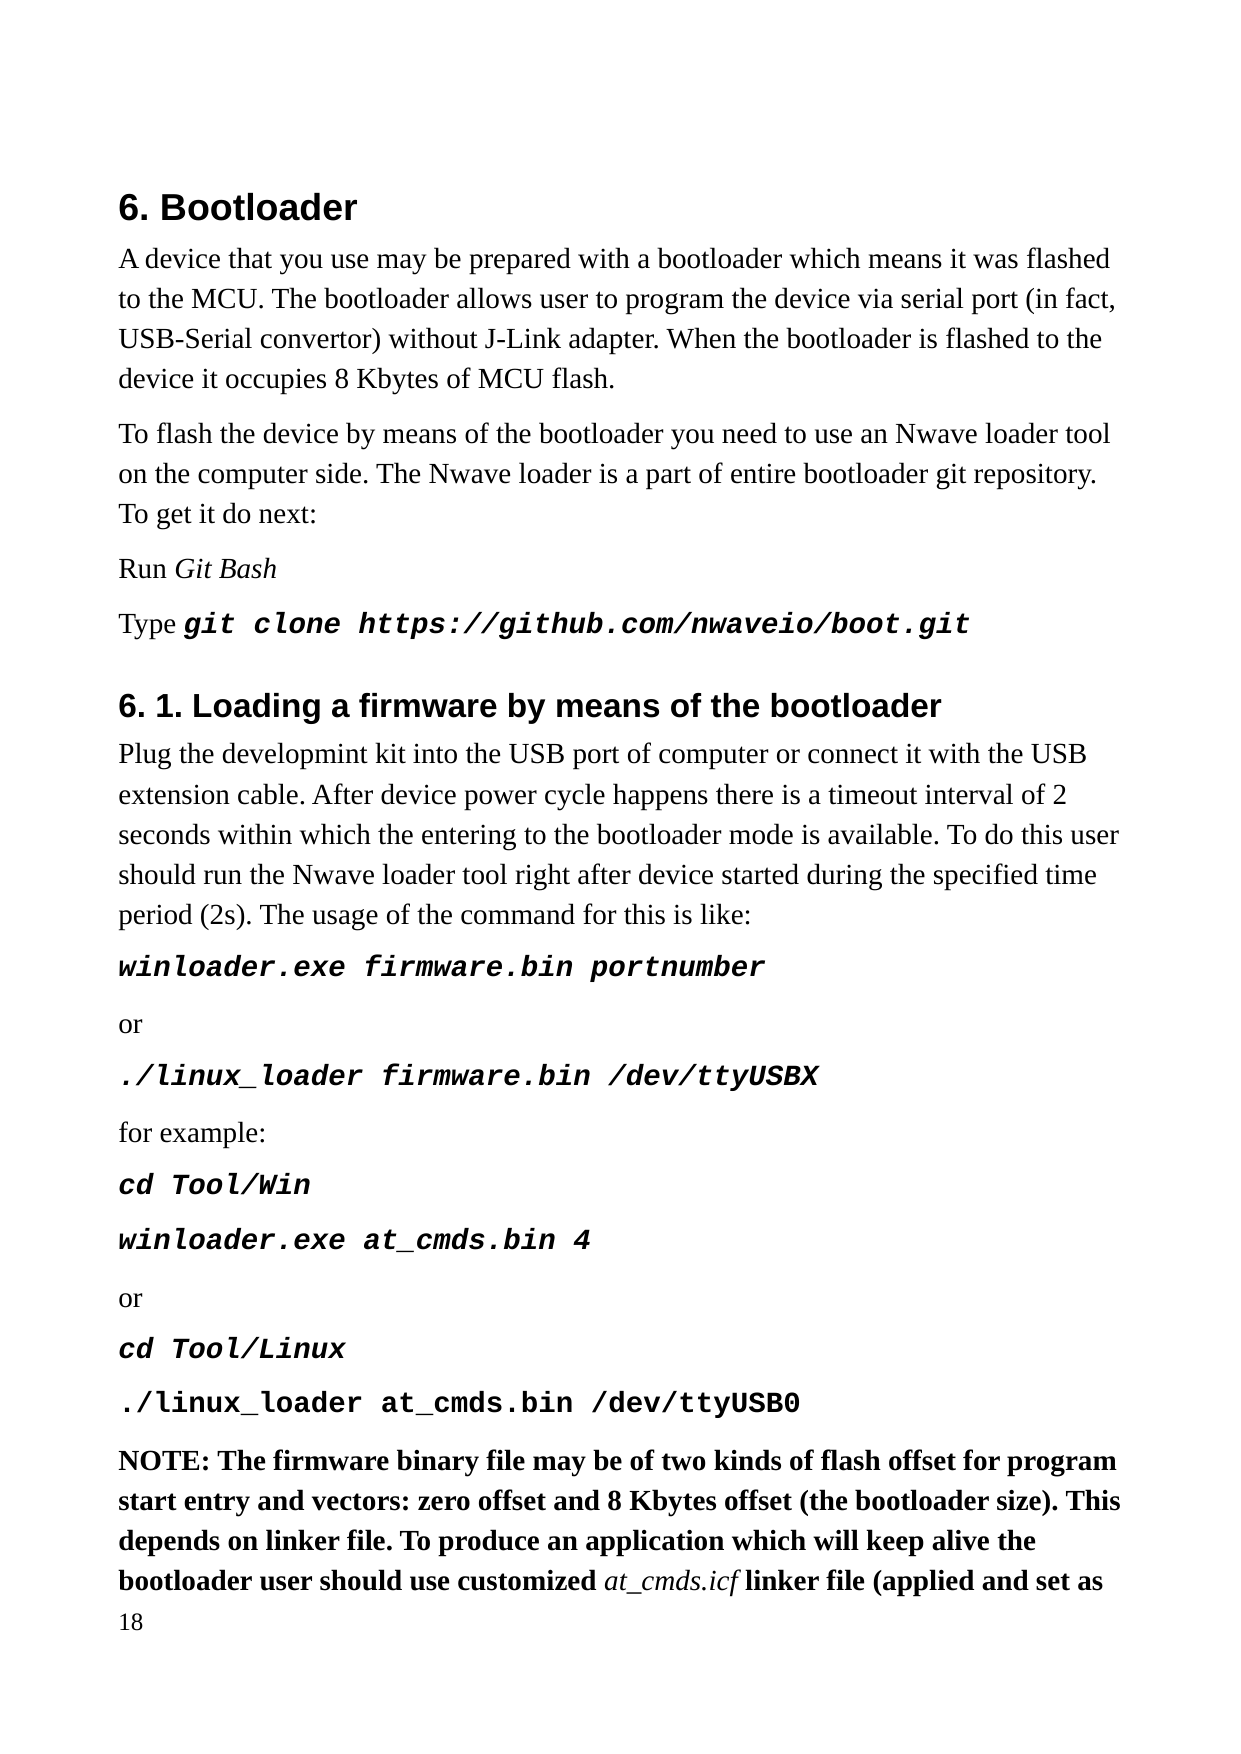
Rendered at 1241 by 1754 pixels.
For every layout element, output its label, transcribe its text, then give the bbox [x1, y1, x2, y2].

text Plug the developmint kit into the USB port of computer or connect it with the USB extension cable. After device power cycle happens there is a timeout interval of 2 seconds within which the entering to the bootloader mode is available. To do this user should run the Nwave loader tool right after device started during the specified time period (2s). The usage of the command for this is like: [118, 737, 1122, 931]
text ./linux_loader at_cmds.bin /dev/ttyUSB0 [118, 1389, 1122, 1422]
text ./linux_loader firmware.bin /dev/ttyUSBX [118, 1061, 1122, 1094]
text Run Git Bash [118, 551, 1122, 585]
text winloader.exe firmware.bin portnumber [118, 952, 1122, 985]
subtitle 6. Bootloader [118, 185, 1122, 228]
text for example: [118, 1115, 1122, 1149]
text or [118, 1006, 1122, 1040]
text To flash the device by means of the bootloader you need to use an Nwave loader tool on the computer side. The Nwave loader is a part of entire bootloader git repository. To get it do next: [118, 416, 1122, 530]
text or [118, 1280, 1122, 1313]
text cd Tool/Linux [118, 1334, 1122, 1367]
text A device that you use may be prepared with a bootloader which means it was flashed to the MCU. The bootloader allows user to program the device via serial port (in fact, USB-Serial convertor) without J-Link adapter. When the bootloader is flashed to the device it occupies 8 Kbytes of MCU flash. [118, 241, 1122, 395]
text winloader.exe at_cmds.bin 4 [118, 1225, 1122, 1258]
text Type git clone https://github.com/nwaveio/boot.git [118, 606, 1122, 642]
text cd Tool/Win [118, 1170, 1122, 1203]
subtitle 6. 1. Loading a firmware by means of the bootloader [118, 686, 1122, 724]
text NOTE: The firmware binary file may be of two kinds of flash offset for program start entry and vectors: zero offset and 8 Kbytes offset (the bootloader size). This depends on linker file. To produce an application which will keep alive the bootloader user should use customized at_cmds.icf linker file (applied and set as [118, 1443, 1122, 1597]
